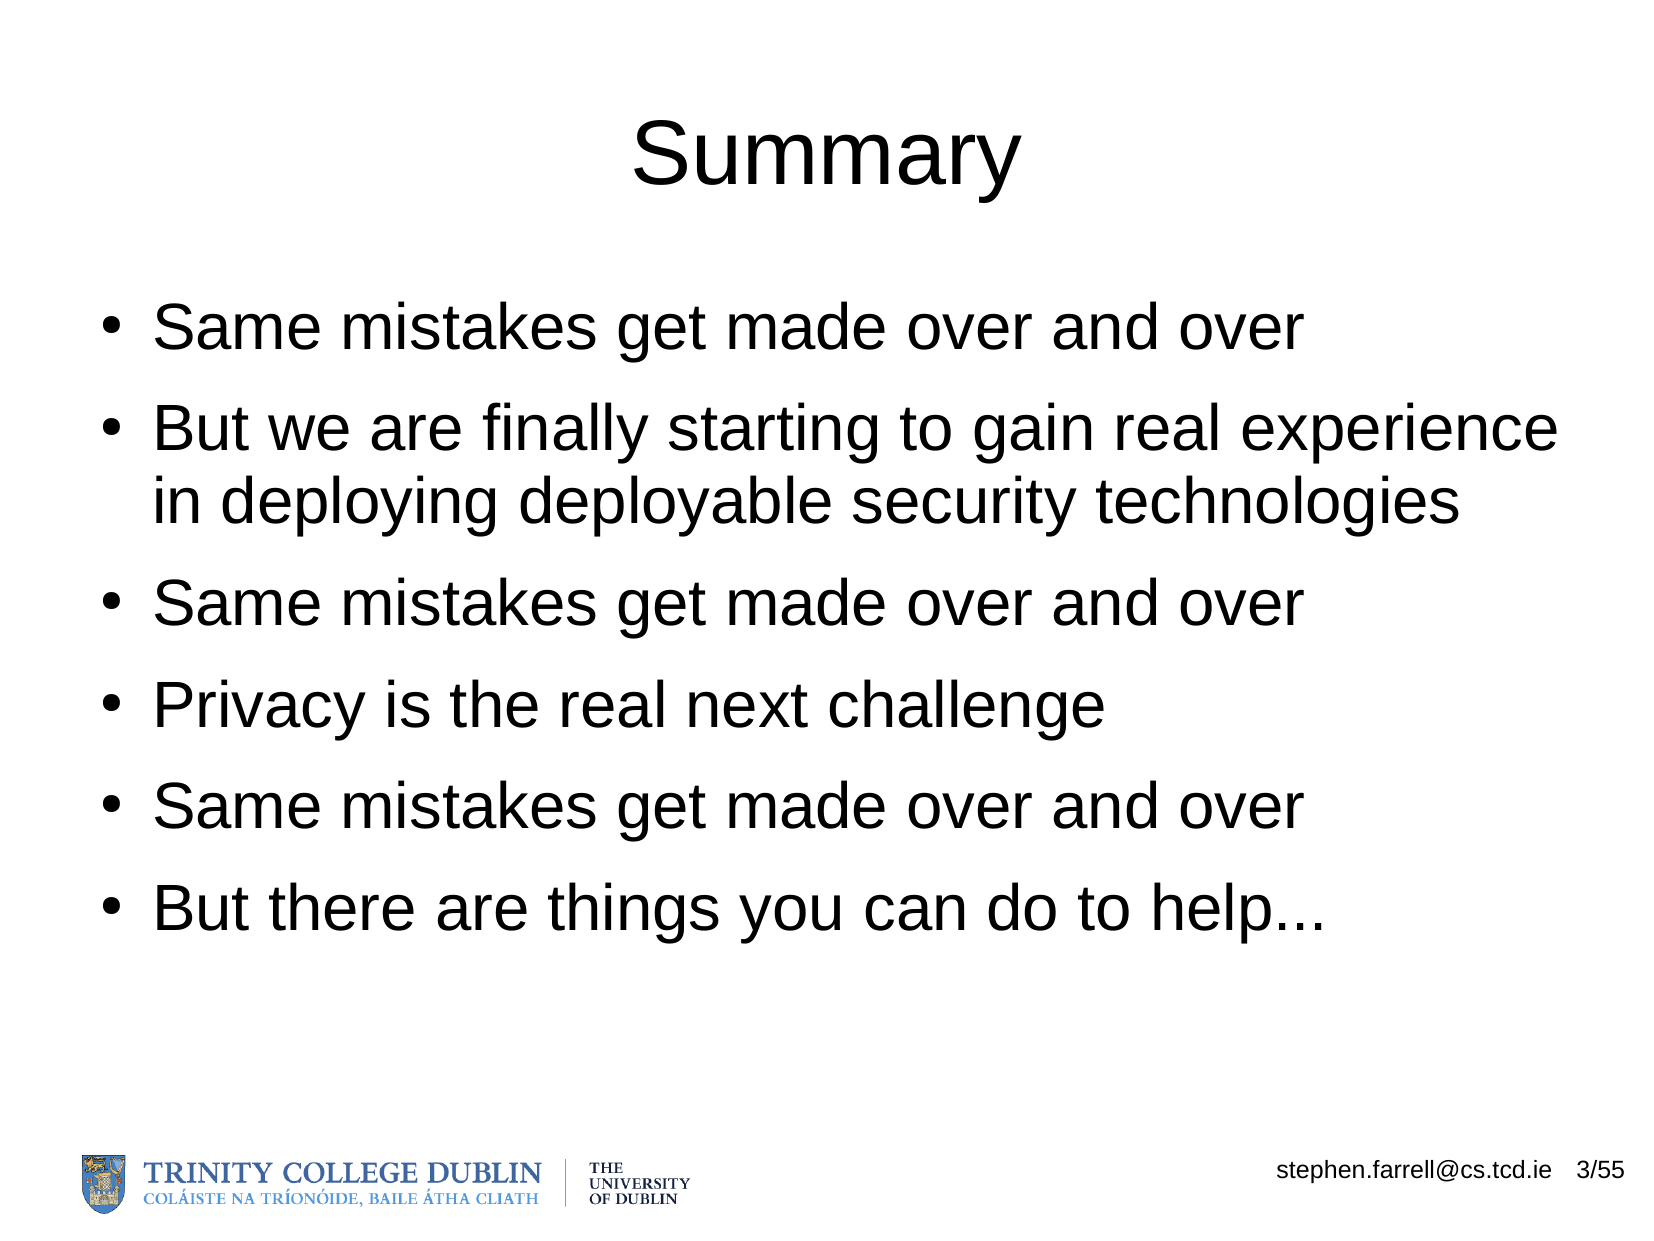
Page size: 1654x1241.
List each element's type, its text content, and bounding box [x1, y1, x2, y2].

picture [82, 1155, 694, 1214]
title Summary [82, 49, 1571, 257]
list Same mistakes get made over and over But we are finally starting to gain real experience in deploying deployable security technologies Same mistakes get made over and over Privacy is the real next challenge Same mistakes get made over and over But there are things you can do to help... [82, 290, 1571, 1010]
